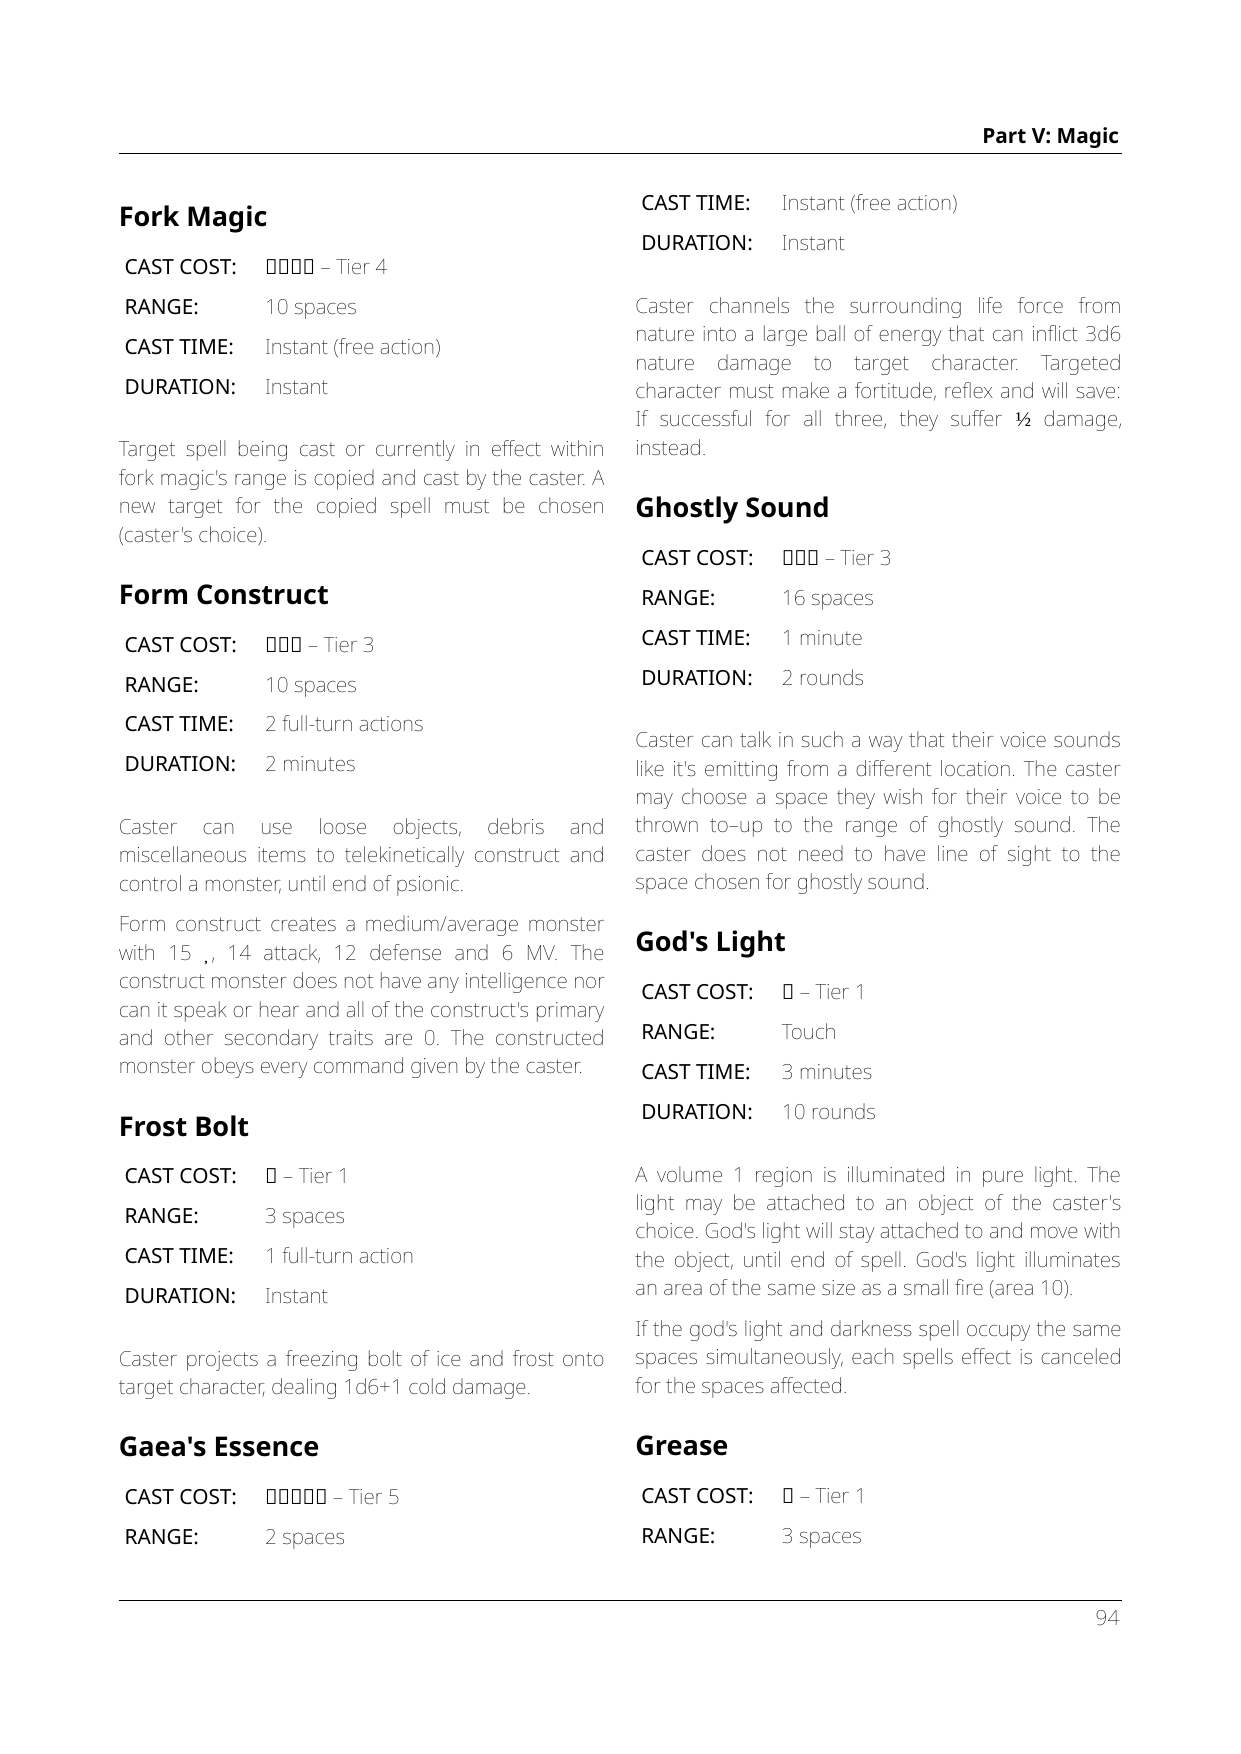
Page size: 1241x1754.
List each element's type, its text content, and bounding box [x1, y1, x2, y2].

table_cell 1 full-turn action [259, 1236, 605, 1276]
text Target spell being cast or currently in effect within fork magic's range is copied and cast by the caster. A new target for the copied spell must be chosen (caster's choice). [118, 406, 605, 548]
table_cell DURATION: [635, 223, 776, 262]
table_cell RANGE: [119, 1516, 259, 1556]
table_header  – Tier 3 [776, 537, 1122, 577]
text Grease [635, 1426, 1122, 1463]
text Caster projects a freezing bolt of ice and frost onto target character, dealing 1d6+1 cold damage. [118, 1315, 605, 1401]
text Caster can talk in such a way that their voice sounds like it's emitting from a different location. The caster may choose a space they wish for their voice to be thrown to–up to the range of ghostly sound. The caster does not need to have line of sight to the space chosen for ghostly sound. [635, 697, 1122, 896]
text Fork Magic [118, 198, 605, 234]
table_cell 3 spaces [776, 1515, 1122, 1555]
table_cell 2 full-turn actions [259, 704, 605, 744]
table_cell Touch [776, 1012, 1122, 1052]
table_header  – Tier 1 [776, 972, 1122, 1012]
table_cell 3 minutes [776, 1052, 1122, 1091]
text If the god's light and darkness spell occupy the same spaces simultaneously, each spells effect is canceled for the spaces affected. [635, 1314, 1122, 1399]
text Form construct creates a medium/average monster with 15 , 14 attack, 12 defense and 6 MV. The construct monster does not have any intelligence nor can it speak or hear and all of the construct's primary and other secondary traits are 0. The constructed monster obeys every command given by the caster. [118, 909, 605, 1080]
table_cell DURATION: [119, 366, 259, 406]
text Form Construct [118, 575, 605, 612]
table_header  – Tier 5 [259, 1477, 605, 1516]
table_cell 3 spaces [259, 1196, 605, 1236]
table_cell 10 spaces [259, 664, 605, 704]
table_header CAST COST: [635, 972, 776, 1012]
text Caster channels the surrounding life force from nature into a large ball of energy that can inflict 3d6 nature damage to target character. Targeted character must make a fortitude, reflex and will save: If successful for all three, they suffer ½ damage, instead. [635, 262, 1122, 461]
table_cell RANGE: [635, 577, 776, 617]
table_cell 10 rounds [776, 1091, 1122, 1131]
table_cell 16 spaces [776, 577, 1122, 617]
text A volume 1 region is illuminated in pure light. The light may be attached to an object of the caster's choice. God's light will stay attached to and move with the object, until end of spell. God's light illuminates an area of the same size as a small fire (area 10). [635, 1131, 1122, 1302]
table_cell 10 spaces [259, 286, 605, 326]
table_cell Instant [259, 366, 605, 406]
table_cell CAST TIME: [119, 704, 259, 744]
table_cell RANGE: [635, 1515, 776, 1555]
table_cell CAST TIME: [635, 183, 776, 222]
text Ghostly Sound [635, 488, 1122, 525]
table_header  – Tier 4 [259, 246, 605, 286]
table_cell 2 spaces [259, 1516, 605, 1556]
table_cell CAST TIME: [119, 326, 259, 366]
table_cell RANGE: [119, 664, 259, 704]
table_cell CAST TIME: [635, 1052, 776, 1091]
table_cell RANGE: [635, 1012, 776, 1052]
table_header CAST COST: [119, 246, 259, 286]
table_header  – Tier 1 [776, 1475, 1122, 1515]
table_cell Instant (free action) [776, 183, 1122, 222]
table_cell CAST TIME: [635, 617, 776, 657]
table_header CAST COST: [635, 1475, 776, 1515]
text Caster can use loose objects, debris and miscellaneous items to telekinetically construct and control a monster, until end of psionic. [118, 784, 605, 897]
table_cell 1 minute [776, 617, 1122, 657]
text God's Light [635, 923, 1122, 960]
table_cell Instant [259, 1276, 605, 1315]
text Frost Bolt [118, 1107, 605, 1144]
table_cell DURATION: [635, 1091, 776, 1131]
table_header CAST COST: [119, 624, 259, 664]
table_cell Instant [776, 223, 1122, 262]
table_header  – Tier 3 [259, 624, 605, 664]
table_cell 2 rounds [776, 657, 1122, 697]
text Gaea's Essence [118, 1428, 605, 1464]
table_header  – Tier 1 [259, 1156, 605, 1196]
table_cell RANGE: [119, 1196, 259, 1236]
table_header CAST COST: [119, 1156, 259, 1196]
table_cell DURATION: [119, 744, 259, 784]
table_cell CAST TIME: [119, 1236, 259, 1276]
table_cell 2 minutes [259, 744, 605, 784]
table_cell Instant (free action) [259, 326, 605, 366]
table_header CAST COST: [119, 1477, 259, 1516]
table_header CAST COST: [635, 537, 776, 577]
table_cell RANGE: [119, 286, 259, 326]
table_cell DURATION: [635, 657, 776, 697]
table_cell DURATION: [119, 1276, 259, 1315]
